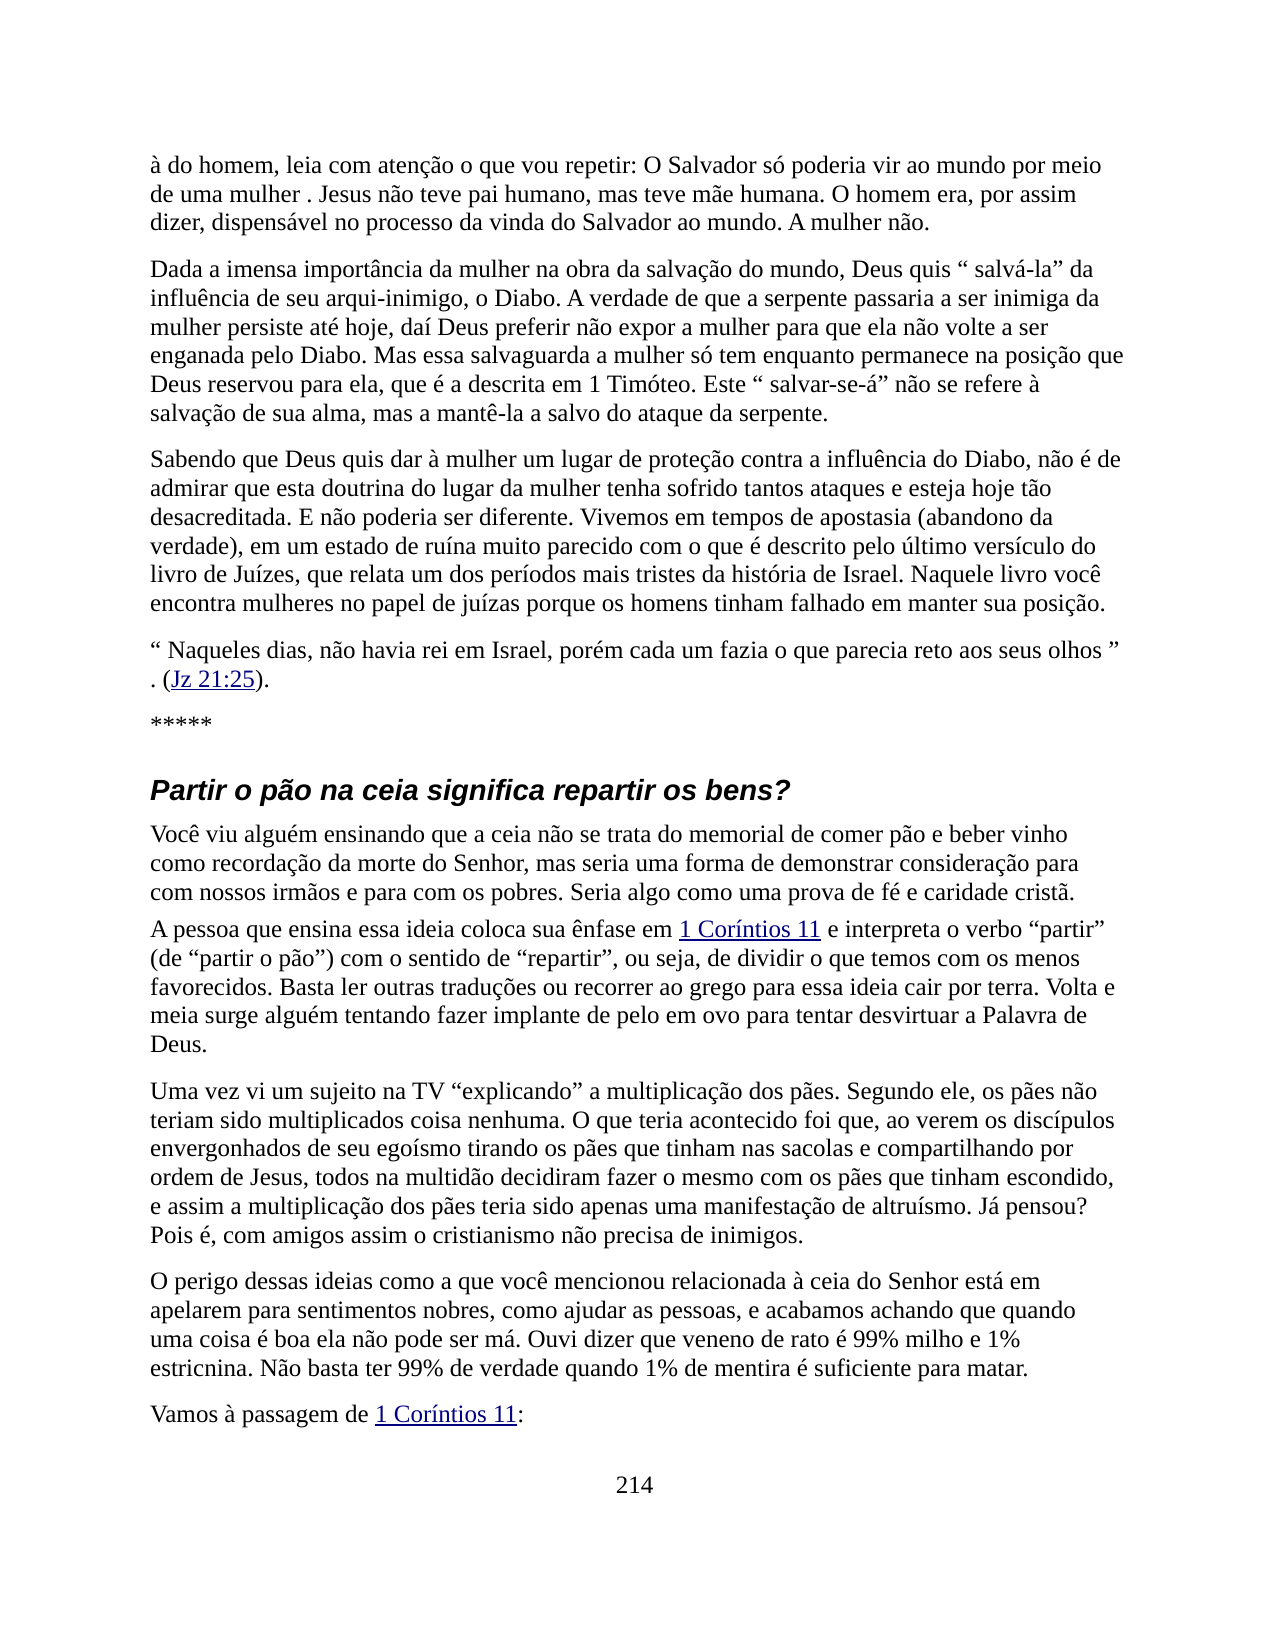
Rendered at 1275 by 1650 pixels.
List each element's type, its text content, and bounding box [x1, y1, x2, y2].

text ***** [150, 710, 1125, 739]
text à do homem, leia com atenção o que vou repetir: O Salvador só poderia vir ao mundo por meio de uma mulher . Jesus não teve pai humano, mas teve mãe humana. O homem era, por assim dizer, dispensável no processo da vinda do Salvador ao mundo. A mulher não. [150, 150, 1125, 236]
text Sabendo que Deus quis dar à mulher um lugar de proteção contra a influência do Diabo, não é de admirar que esta doutrina do lugar da mulher tenha sofrido tantos ataques e esteja hoje tão desacreditada. E não poderia ser diferente. Vivemos em tempos de apostasia (abandono da verdade), em um estado de ruína muito parecido com o que é descrito pelo último versículo do livro de Juízes, que relata um dos períodos mais tristes da história de Israel. Naquele livro você encontra mulheres no papel de juízas porque os homens tinham falhado em manter sua posição. [150, 444, 1125, 617]
text Vamos à passagem de 1 Coríntios 11: [150, 1399, 1125, 1428]
text Uma vez vi um sujeito na TV “explicando” a multiplicação dos pães. Segundo ele, os pães não teriam sido multiplicados coisa nenhuma. O que teria acontecido foi que, ao verem os discípulos envergonhados de seu egoísmo tirando os pães que tinham nas sacolas e compartilhando por ordem de Jesus, todos na multidão decidiram fazer o mesmo com os pães que tinham escondido, e assim a multiplicação dos pães teria sido apenas uma manifestação de altruísmo. Já pensou? Pois é, com amigos assim o cristianismo não precisa de inimigos. [150, 1076, 1125, 1248]
text “ Naqueles dias, não havia rei em Israel, porém cada um fazia o que parecia reto aos seus olhos ” . (Jz 21:25). [150, 635, 1125, 692]
text Dada a imensa importância da mulher na obra da salvação do mundo, Deus quis “ salvá-la” da influência de seu arqui-inimigo, o Diabo. A verdade de que a serpente passaria a ser inimiga da mulher persiste até hoje, daí Deus preferir não expor a mulher para que ela não volte a ser enganada pelo Diabo. Mas essa salvaguarda a mulher só tem enquanto permanece na posição que Deus reservou para ela, que é a descrita em 1 Timóteo. Este “ salvar-se-á” não se refere à salvação de sua alma, mas a mantê-la a salvo do ataque da serpente. [150, 254, 1125, 427]
text O perigo dessas ideias como a que você mencionou relacionada à ceia do Senhor está em apelarem para sentimentos nobres, como ajudar as pessoas, e acabamos achando que quando uma coisa é boa ela não pode ser má. Ouvi dizer que veneno de rato é 99% milho e 1% estricnina. Não basta ter 99% de verdade quando 1% de mentira é suficiente para matar. [150, 1266, 1125, 1381]
subtitle Partir o pão na ceia significa repartir os bens? [150, 773, 1125, 807]
text Você viu alguém ensinando que a ceia não se trata do memorial de comer pão e beber vinho como recordação da morte do Senhor, mas seria uma forma de demonstrar consideração para com nossos irmãos e para com os pobres. Seria algo como uma prova de fé e caridade cristã. [150, 819, 1125, 905]
text A pessoa que ensina essa ideia coloca sua ênfase em 1 Coríntios 11 e interpreta o verbo “partir” (de “partir o pão”) com o sentido de “repartir”, ou seja, de dividir o que temos com os menos favorecidos. Basta ler outras traduções ou recorrer ao grego para essa ideia cair por terra. Volta e meia surge alguém tentando fazer implante de pelo em ovo para tentar desvirtuar a Palavra de Deus. [150, 914, 1125, 1058]
